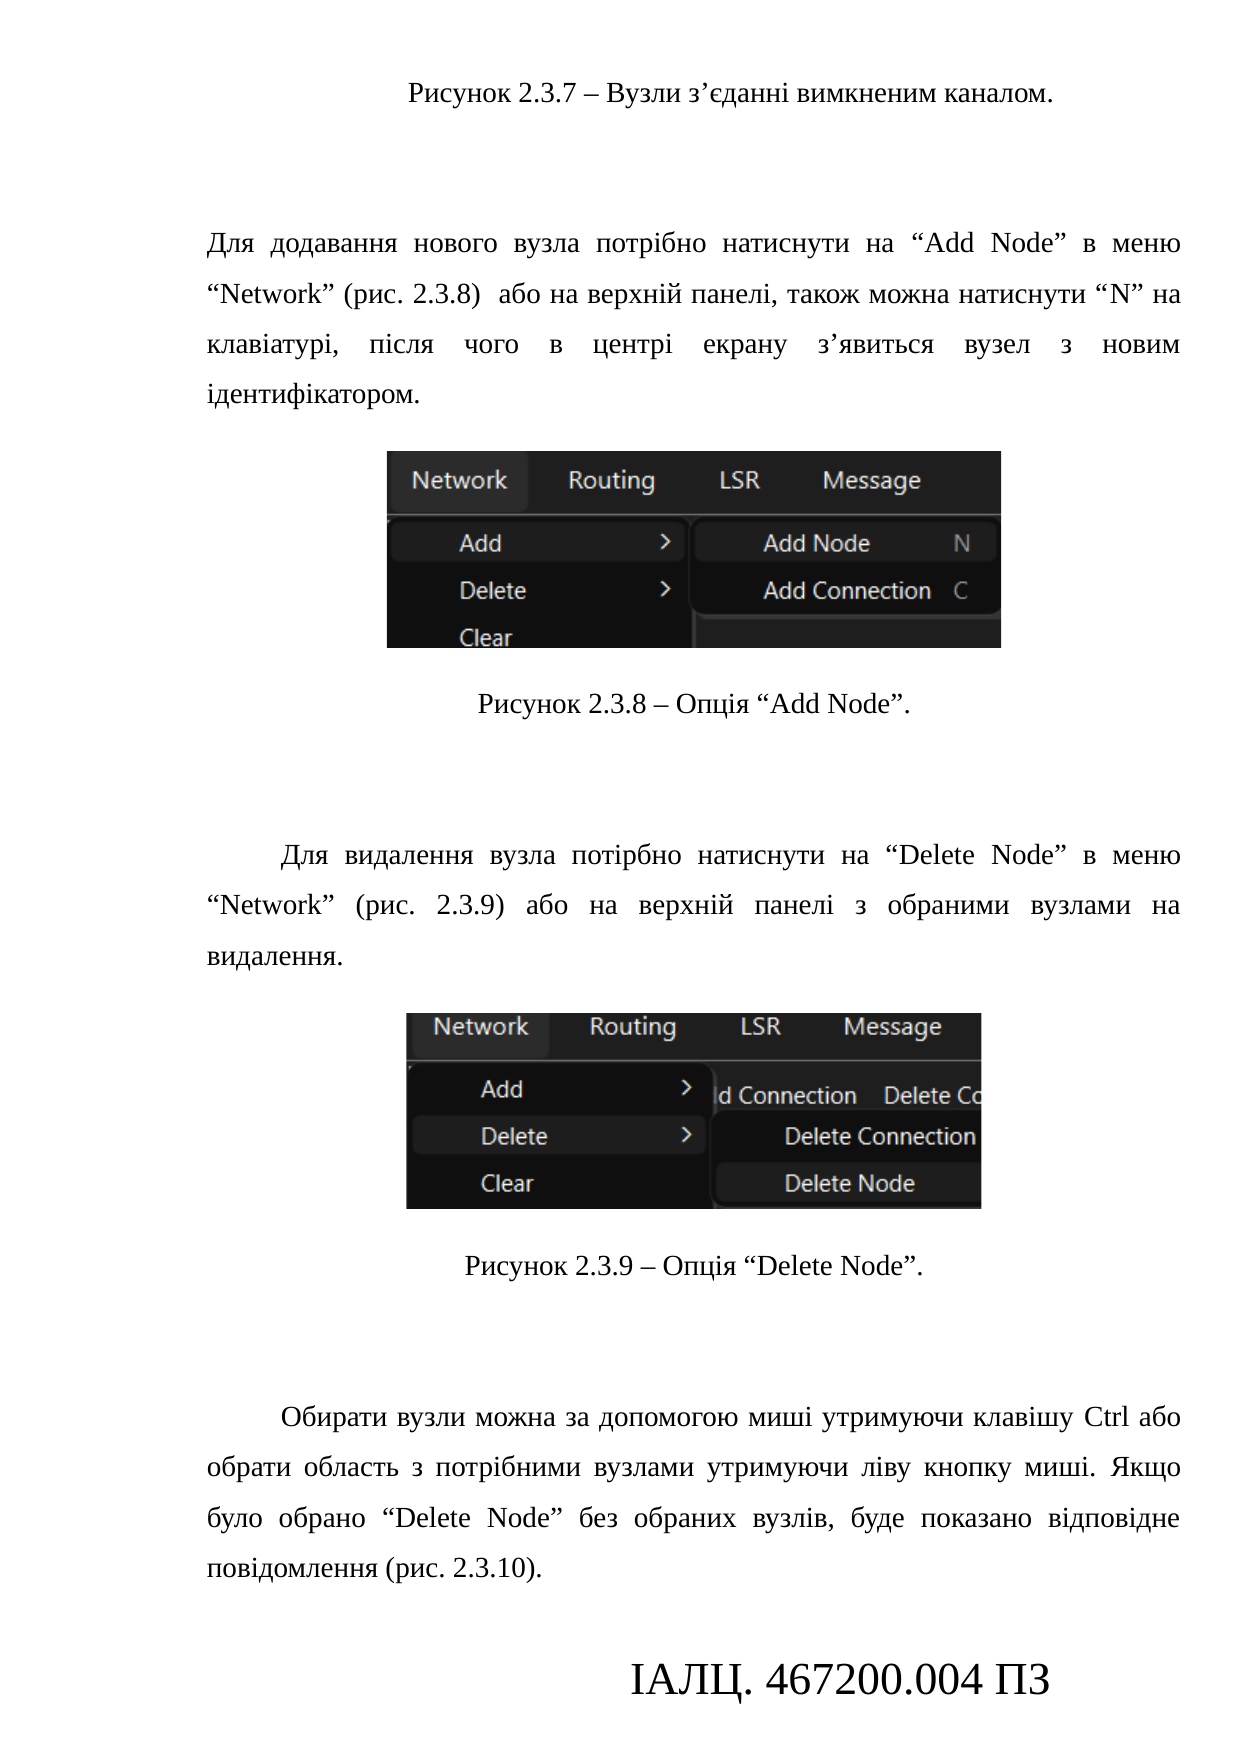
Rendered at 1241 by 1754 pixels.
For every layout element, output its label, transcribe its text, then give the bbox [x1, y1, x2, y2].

text Для видалення вузла потірбно натиснути на “Delete Node” в меню “Network” (рис. 2.3.9) або на верхній панелі з обраними вузлами на видалення. [207, 837, 1181, 971]
text Для додавання нового вузла потрібно натиснути на “Add Node” в меню “Network” (рис. 2.3.8) або на верхній панелі, також можна натиснути “N” на клавіатурі, після чого в центрі екрану з’явиться вузел з новим ідентифікатором. [207, 226, 1181, 410]
text Рисунок 2.3.9 – Опція “Delete Node”. [207, 1248, 1181, 1282]
text Рисунок 2.3.8 – Опція “Add Node”. [207, 687, 1181, 720]
text Рисунок 2.3.7 – Вузли з’єданні вимкненим каналом. [207, 75, 1181, 108]
text Обирати вузли можна за допомогою миші утримуючи клавішу Ctrl або обрати область з потрібними вузлами утримуючи ліву кнопку миші. Якщо було обрано “Delete Node” без обраних вузлів, буде показано відповідне повідомлення (рис. 2.3.10). [207, 1399, 1181, 1583]
